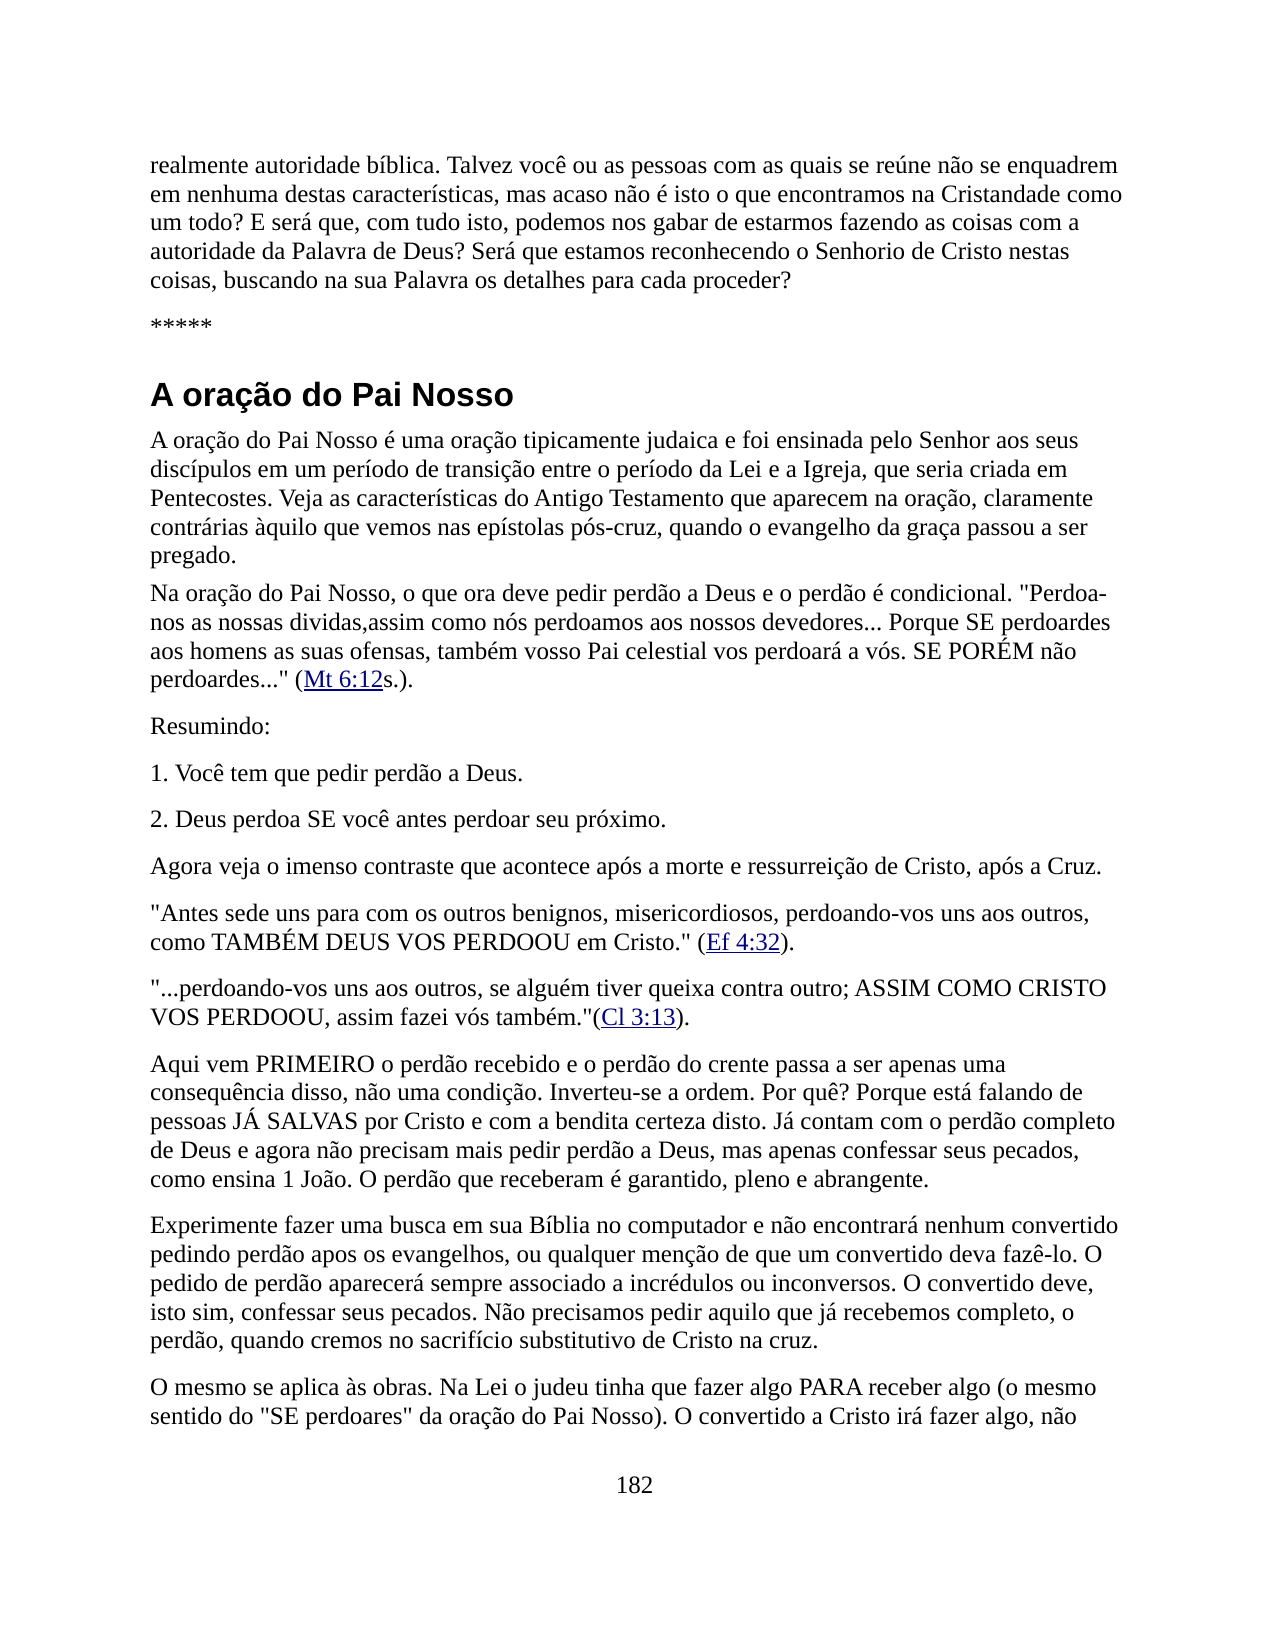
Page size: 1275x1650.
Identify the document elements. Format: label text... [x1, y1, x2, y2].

text "...perdoando-vos uns aos outros, se alguém tiver queixa contra outro; ASSIM COMO CRISTO VOS PERDOOU, assim fazei vós também."(Cl 3:13). [150, 973, 1125, 1031]
text A oração do Pai Nosso é uma oração tipicamente judaica e foi ensinada pelo Senhor aos seus discípulos em um período de transição entre o período da Lei e a Igreja, que seria criada em Pentecostes. Veja as características do Antigo Testamento que aparecem na oração, claramente contrárias àquilo que vemos nas epístolas pós-cruz, quando o evangelho da graça passou a ser pregado. [150, 426, 1125, 569]
text Resumindo: [150, 711, 1125, 740]
text ​1. Você tem que pedir perdão a Deus. [150, 758, 1125, 787]
text Aqui vem PRIMEIRO o perdão recebido e o perdão do crente passa a ser apenas uma consequência disso, não uma condição. Inverteu-se a ordem. Por quê? Porque está falando de pessoas JÁ SALVAS por Cristo e com a bendita certeza disto. Já contam com o perdão completo de Deus e agora não precisam mais pedir perdão a Deus, mas apenas confessar seus pecados, como ensina 1 João. O perdão que receberam é garantido, pleno e abrangente. [150, 1049, 1125, 1192]
text realmente autoridade bíblica. Talvez você ou as pessoas com as quais se reúne não se enquadrem em nenhuma destas características, mas acaso não é isto o que encontramos na Cristandade como um todo? E será que, com tudo isto, podemos nos gabar de estarmos fazendo as coisas com a autoridade da Palavra de Deus? Será que estamos reconhecendo o Senhorio de Cristo nestas coisas, buscando na sua Palavra os detalhes para cada proceder? [150, 150, 1125, 294]
text Experimente fazer uma busca em sua Bíblia no computador e não encontrará nenhum convertido pedindo perdão apos os evangelhos, ou qualquer menção de que um convertido deva fazê-lo. O pedido de perdão aparecerá sempre associado a incrédulos ou inconversos. O convertido deve, isto sim, confessar seus pecados. Não precisamos pedir aquilo que já recebemos completo, o perdão, quando cremos no sacrifício substitutivo de Cristo na cruz. [150, 1210, 1125, 1354]
text "Antes sede uns para com os outros benignos, misericordiosos, perdoando-vos uns aos outros, como TAMBÉM DEUS VOS PERDOOU em Cristo." (Ef 4:32). [150, 898, 1125, 955]
text Agora veja o imenso contraste que acontece após a morte e ressurreição de Cristo, após a Cruz. [150, 851, 1125, 880]
text Na oração do Pai Nosso, o que ora deve pedir perdão a Deus e o perdão é condicional. "Perdoa-nos as nossas dividas,assim como nós perdoamos aos nossos devedores... Porque SE perdoardes aos homens as suas ofensas, também vosso Pai celestial vos perdoará a vós. SE PORÉM não perdoardes..." (Mt 6:12s.). [150, 578, 1125, 693]
subtitle A oração do Pai Nosso [150, 374, 1125, 413]
text O mesmo se aplica às obras. Na Lei o judeu tinha que fazer algo PARA receber algo (o mesmo sentido do "SE perdoares" da oração do Pai Nosso). O convertido a Cristo irá fazer algo, não [150, 1372, 1125, 1429]
text ​2. Deus perdoa SE você antes perdoar seu próximo. [150, 804, 1125, 833]
text ***** [150, 312, 1125, 340]
